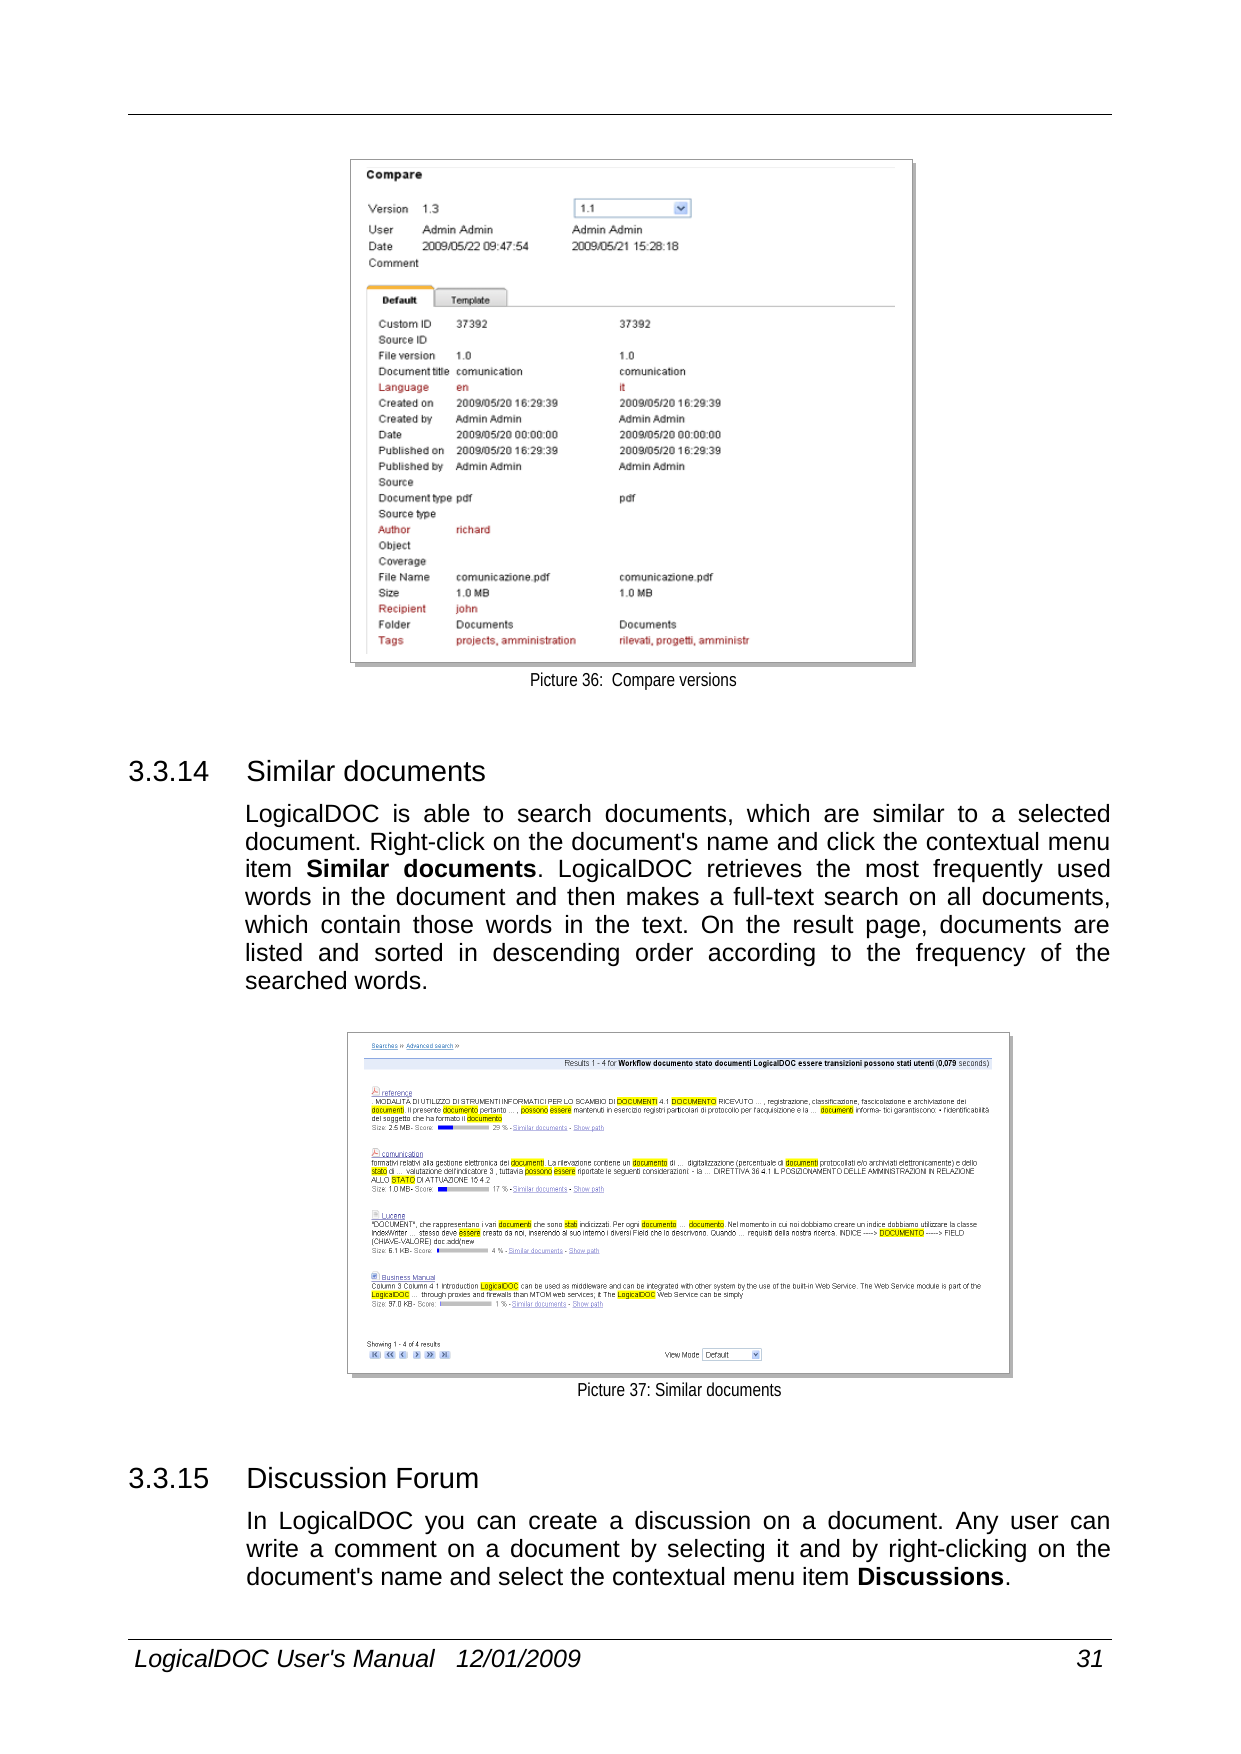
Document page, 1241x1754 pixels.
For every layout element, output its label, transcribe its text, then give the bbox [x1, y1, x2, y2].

text Picture 37: Similar documents [347, 1374, 1011, 1401]
text In LogicalDOC you can create a discussion on a document. Any user can write a comment on a document by selecting it and by right-clicking on the document's name and select the contextual menu item Discussions. [246, 1507, 1112, 1590]
subtitle Discussion Forum [128, 1462, 1112, 1494]
text LogicalDOC is able to search documents, which are similar to a selected document. Right-click on the document's name and click the contextual menu item Similar documents. LogicalDOC retrieves the most frequently used words in the document and then makes a full-text search on all documents, which contain those words in the text. On the result page, documents are listed and sorted in descending order according to the frequency of the searched words. [245, 799, 1112, 995]
text Picture 36: Compare versions [347, 159, 919, 690]
subtitle Similar documents [128, 754, 1112, 787]
picture [363, 1040, 993, 1364]
